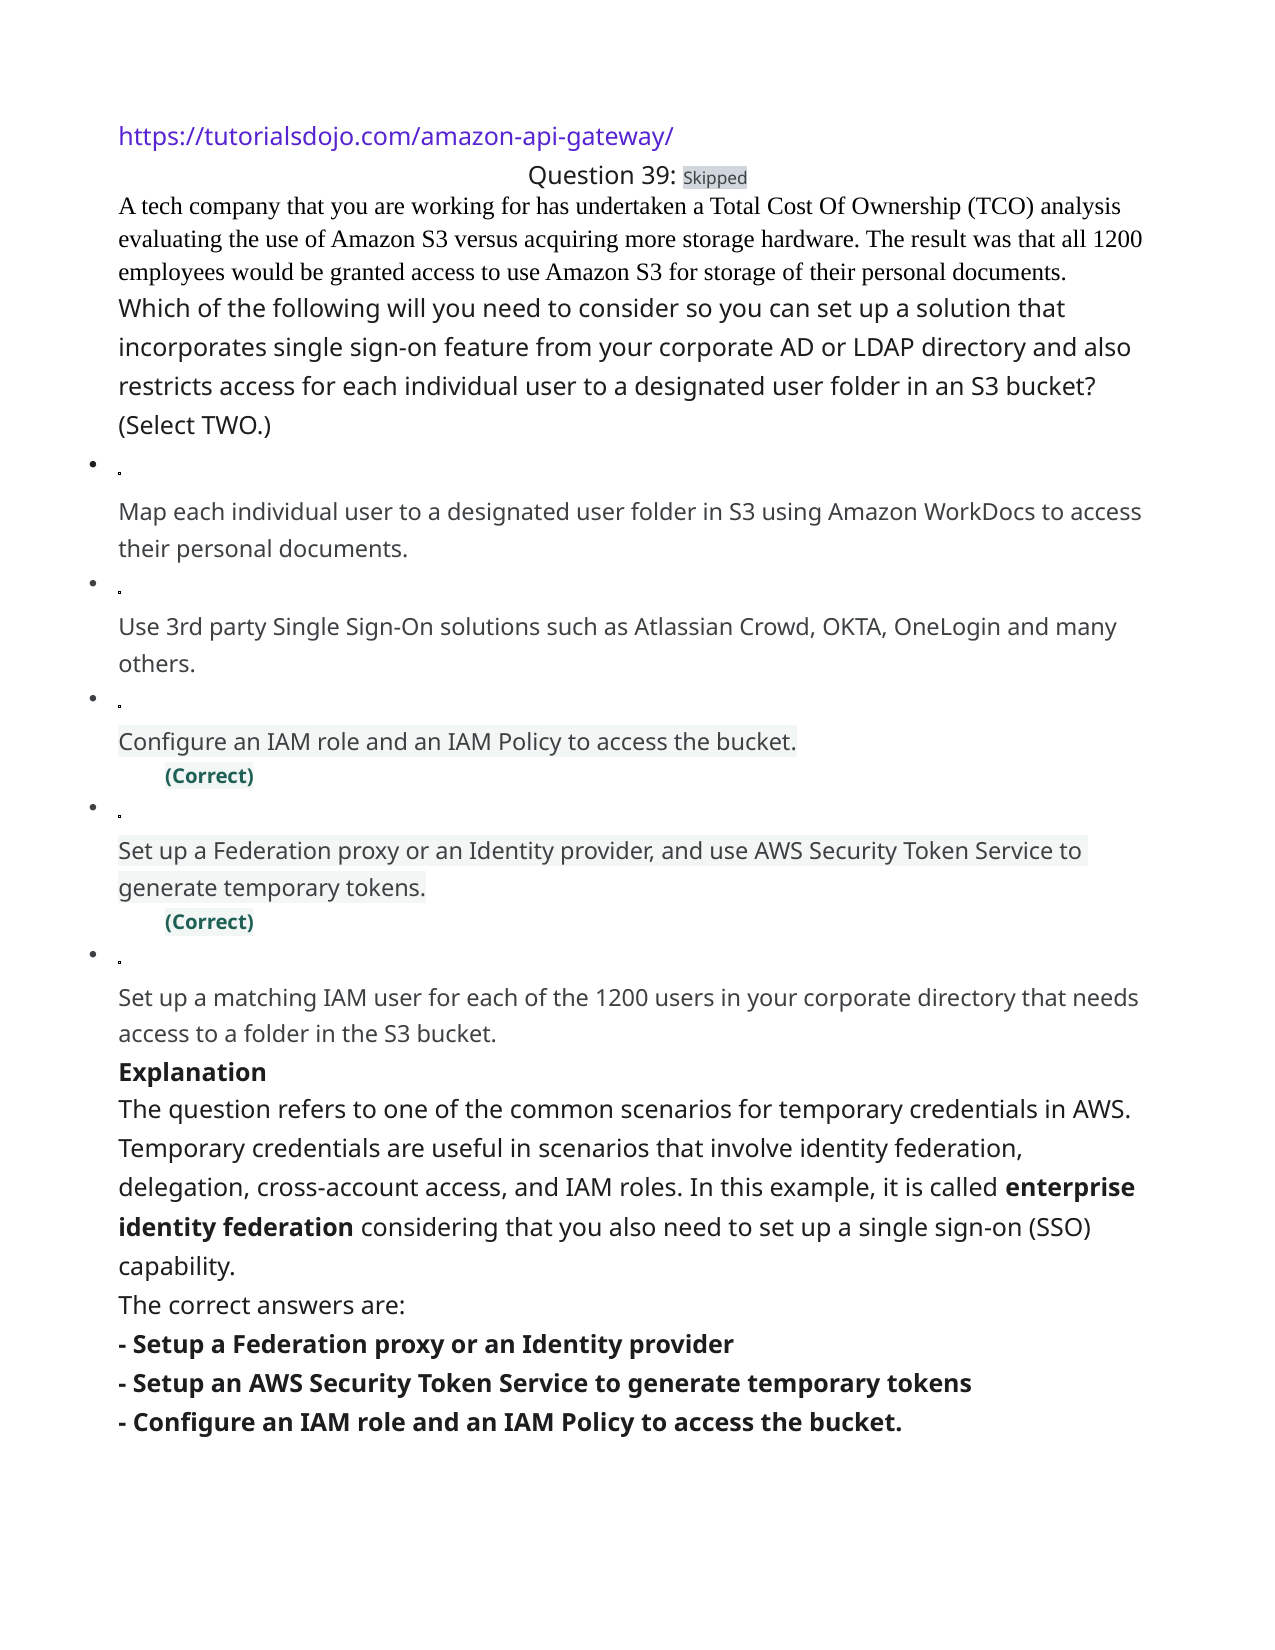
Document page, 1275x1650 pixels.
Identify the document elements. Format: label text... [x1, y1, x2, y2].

list Set up a matching IAM user for each of the 1200 users in your corporate directory that needs access to a folder in the S3 bucket. [118, 981, 1157, 1049]
list (Correct) [165, 908, 1157, 936]
list Use 3rd party Single Sign-On solutions such as Atlassian Crowd, OKTA, OneLogin and many others. [118, 610, 1157, 679]
text A tech company that you are working for has undertaken a Total Cost Of Ownership (TCO) analysis evaluating the use of Amazon S3 versus acquiring more storage hardware. The result was that all 1200 employees would be granted access to use Amazon S3 for storage of their personal documents. [118, 191, 1157, 286]
list ​ [118, 684, 1157, 713]
list Set up a Federation proxy or an Identity provider, and use AWS Security Token Service to generate temporary tokens. [118, 834, 1157, 903]
text The correct answers are: [118, 1288, 1157, 1322]
list ​ [118, 569, 1157, 598]
list ​ [118, 793, 1157, 822]
text Question 39: Skipped [118, 157, 1157, 191]
list ​ [118, 447, 1157, 481]
list Configure an IAM role and an IAM Policy to access the bucket. [118, 725, 1157, 757]
list (Correct) [165, 762, 1157, 789]
text The question refers to one of the common scenarios for temporary credentials in AWS. Temporary credentials are useful in scenarios that involve identity federation, delegation, cross-account access, and IAM roles. In this example, it is called enterprise identity federation considering that you also need to set up a single sign-on (SSO) capability. [118, 1092, 1157, 1282]
subtitle Explanation [118, 1054, 1157, 1088]
list Map each individual user to a designated user folder in S3 using Amazon WorkDocs to access their personal documents. [118, 496, 1157, 564]
text Which of the following will you need to consider so you can set up a solution that incorporates single sign-on feature from your corporate AD or LDAP directory and also restricts access for each individual user to a designated user folder in an S3 bucket? (Select TWO.) [118, 290, 1157, 442]
text - Setup an AWS Security Token Service to generate temporary tokens [118, 1366, 1157, 1400]
list ​ [118, 940, 1157, 968]
text - Configure an IAM role and an IAM Policy to access the bucket. [118, 1405, 1157, 1439]
text - Setup a Federation proxy or an Identity provider [118, 1327, 1157, 1361]
text https://tutorialsdojo.com/amazon-api-gateway/ [118, 118, 1157, 152]
